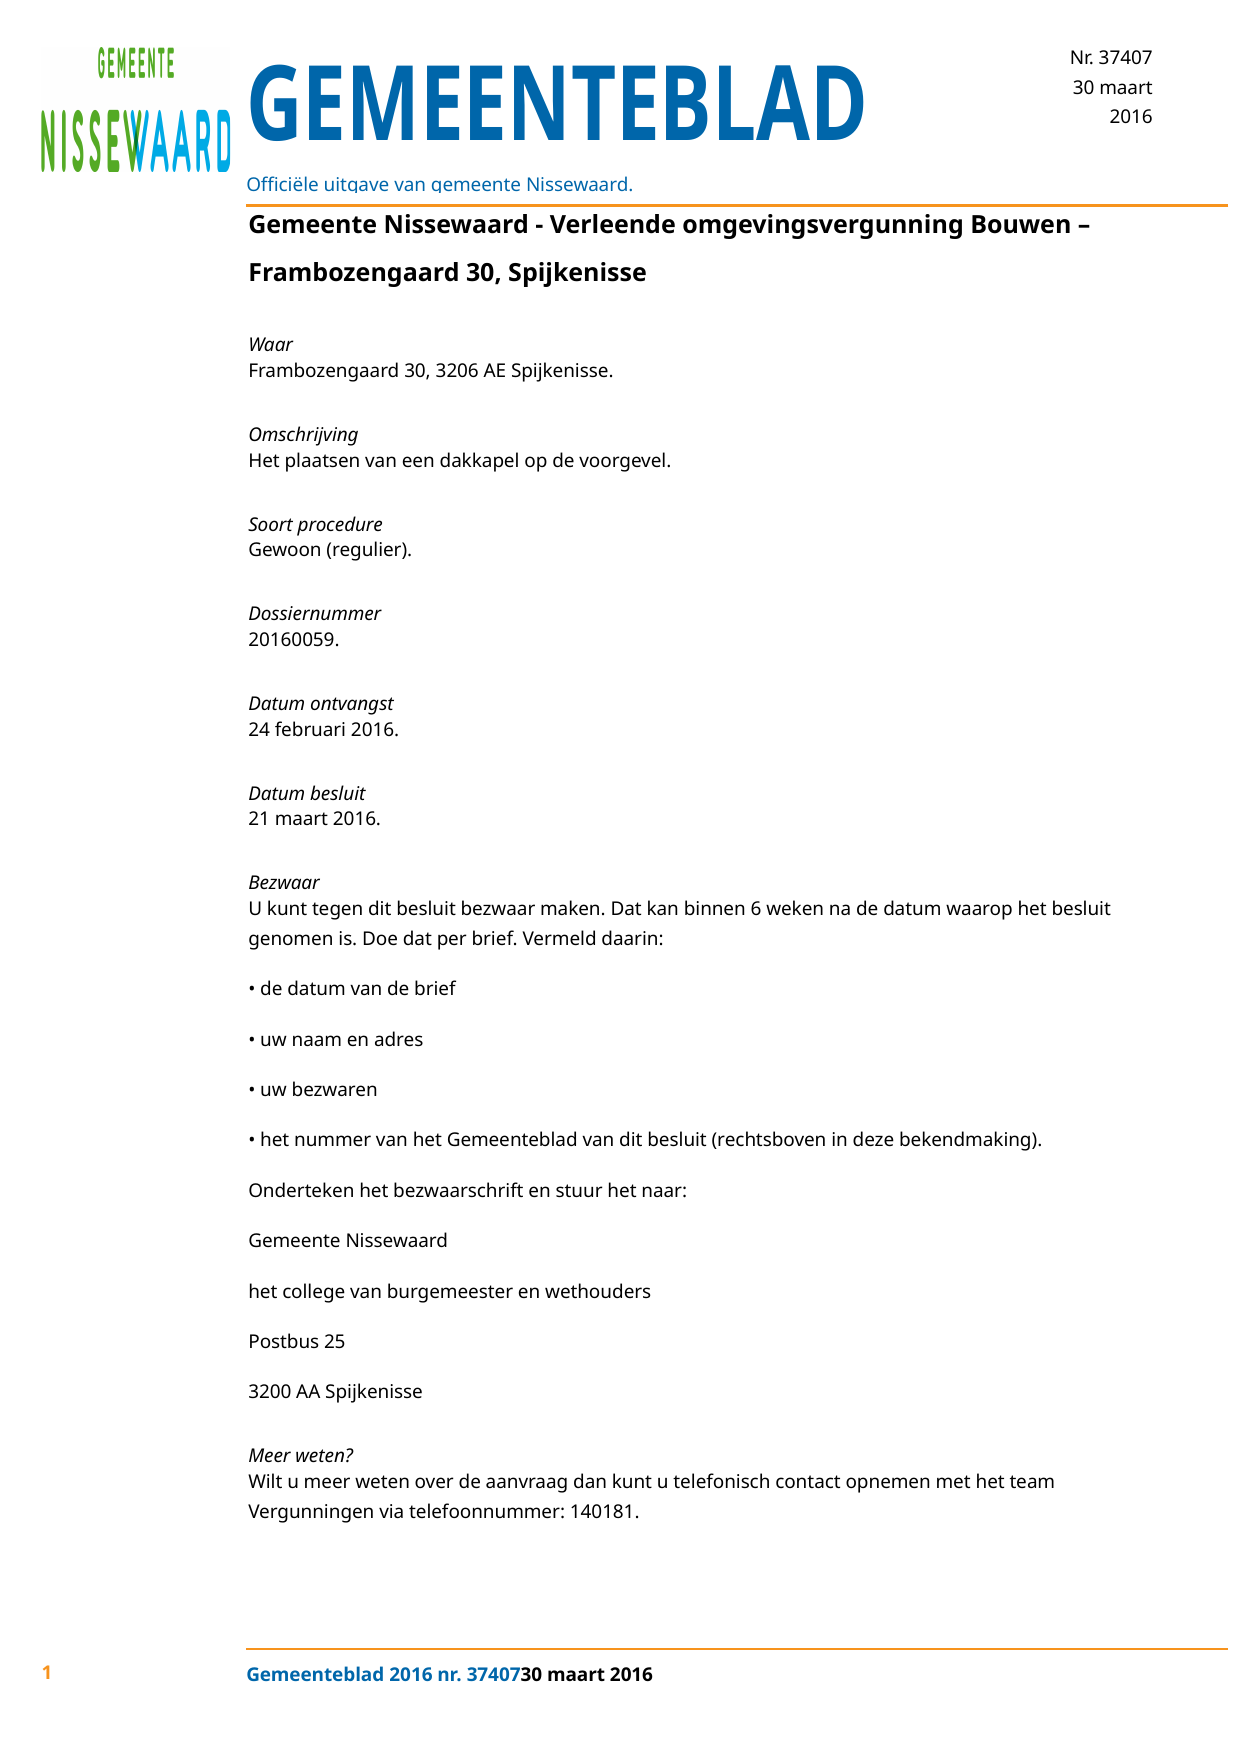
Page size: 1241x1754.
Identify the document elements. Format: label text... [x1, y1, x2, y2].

text Onderteken het bezwaarschrift en stuur het naar: [248, 1177, 1152, 1203]
text Gewoon (regulier). [248, 537, 1152, 562]
text Wilt u meer weten over de aanvraag dan kunt u telefonisch contact opnemen met het team Vergunningen via telefoonnummer: 140181. [248, 1468, 1152, 1524]
picture [41, 47, 231, 172]
text Datum ontvangst [248, 690, 1152, 716]
text het college van burgemeester en wethouders [248, 1278, 1152, 1303]
text 21 maart 2016. [248, 806, 1152, 831]
picture [222, 122, 227, 160]
text 3200 AA Spijkenisse [248, 1379, 1152, 1404]
text Waar [248, 331, 1152, 357]
text • het nummer van het Gemeenteblad van dit besluit (rechtsboven in deze bekendmaking). [248, 1127, 1152, 1152]
text Gemeente Nissewaard [248, 1227, 1152, 1253]
text Omschrijving [248, 421, 1152, 447]
text Het plaatsen van een dakkapel op de voorgevel. [248, 447, 1152, 473]
picture [201, 122, 206, 138]
text 24 februari 2016. [248, 716, 1152, 742]
text • uw naam en adres [248, 1026, 1152, 1051]
text U kunt tegen dit besluit bezwaar maken. Dat kan binnen 6 weken na de datum waarop het besluit genomen is. Doe dat per brief. Vermeld daarin: [248, 895, 1152, 951]
text Gemeente Nissewaard - Verleende omgevingsvergunning Bouwen – Frambozengaard 30, Spijkenisse [248, 207, 1152, 288]
text Frambozengaard 30, 3206 AE Spijkenisse. [248, 357, 1152, 383]
text • uw bezwaren [248, 1076, 1152, 1102]
text Datum besluit [248, 780, 1152, 806]
text 20160059. [248, 626, 1152, 652]
text Dossiernummer [248, 601, 1152, 626]
picture [176, 157, 187, 172]
picture [154, 157, 165, 172]
picture [200, 151, 206, 172]
text Postbus 25 [248, 1328, 1152, 1354]
text Bezwaar [248, 869, 1152, 895]
text Soort procedure [248, 511, 1152, 537]
text Meer weten? [248, 1443, 1152, 1468]
text • de datum van de brief [248, 975, 1152, 1001]
